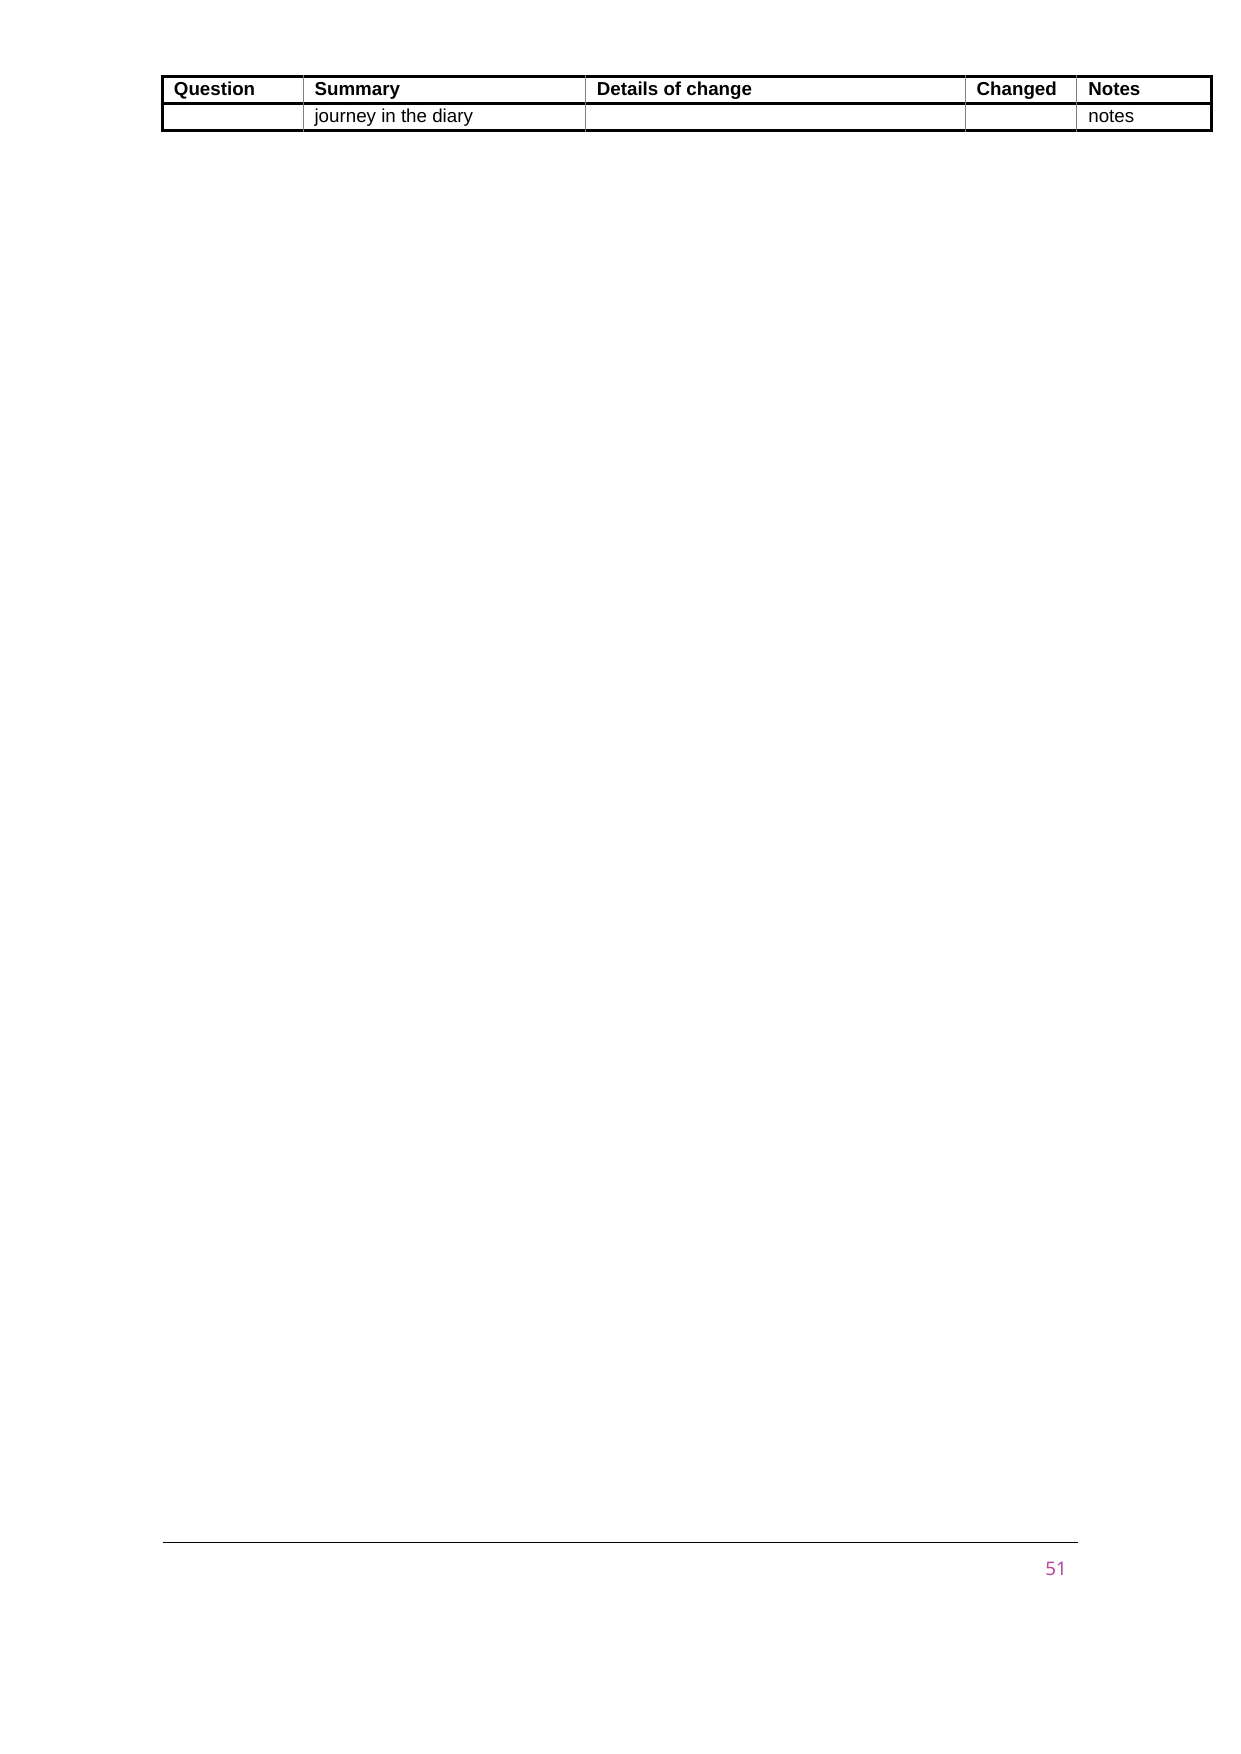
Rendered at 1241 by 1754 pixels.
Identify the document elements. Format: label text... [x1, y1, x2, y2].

table_header Question [164, 78, 303, 102]
table_cell [586, 105, 965, 128]
table_cell [966, 105, 1076, 128]
table_header Changed [966, 78, 1076, 102]
table_header Notes [1077, 78, 1210, 102]
table_cell notes [1077, 105, 1210, 128]
table_cell journey in the diary [304, 105, 585, 128]
table_header Details of change [586, 78, 965, 102]
table_cell [164, 105, 303, 128]
table_header Summary [304, 78, 585, 102]
